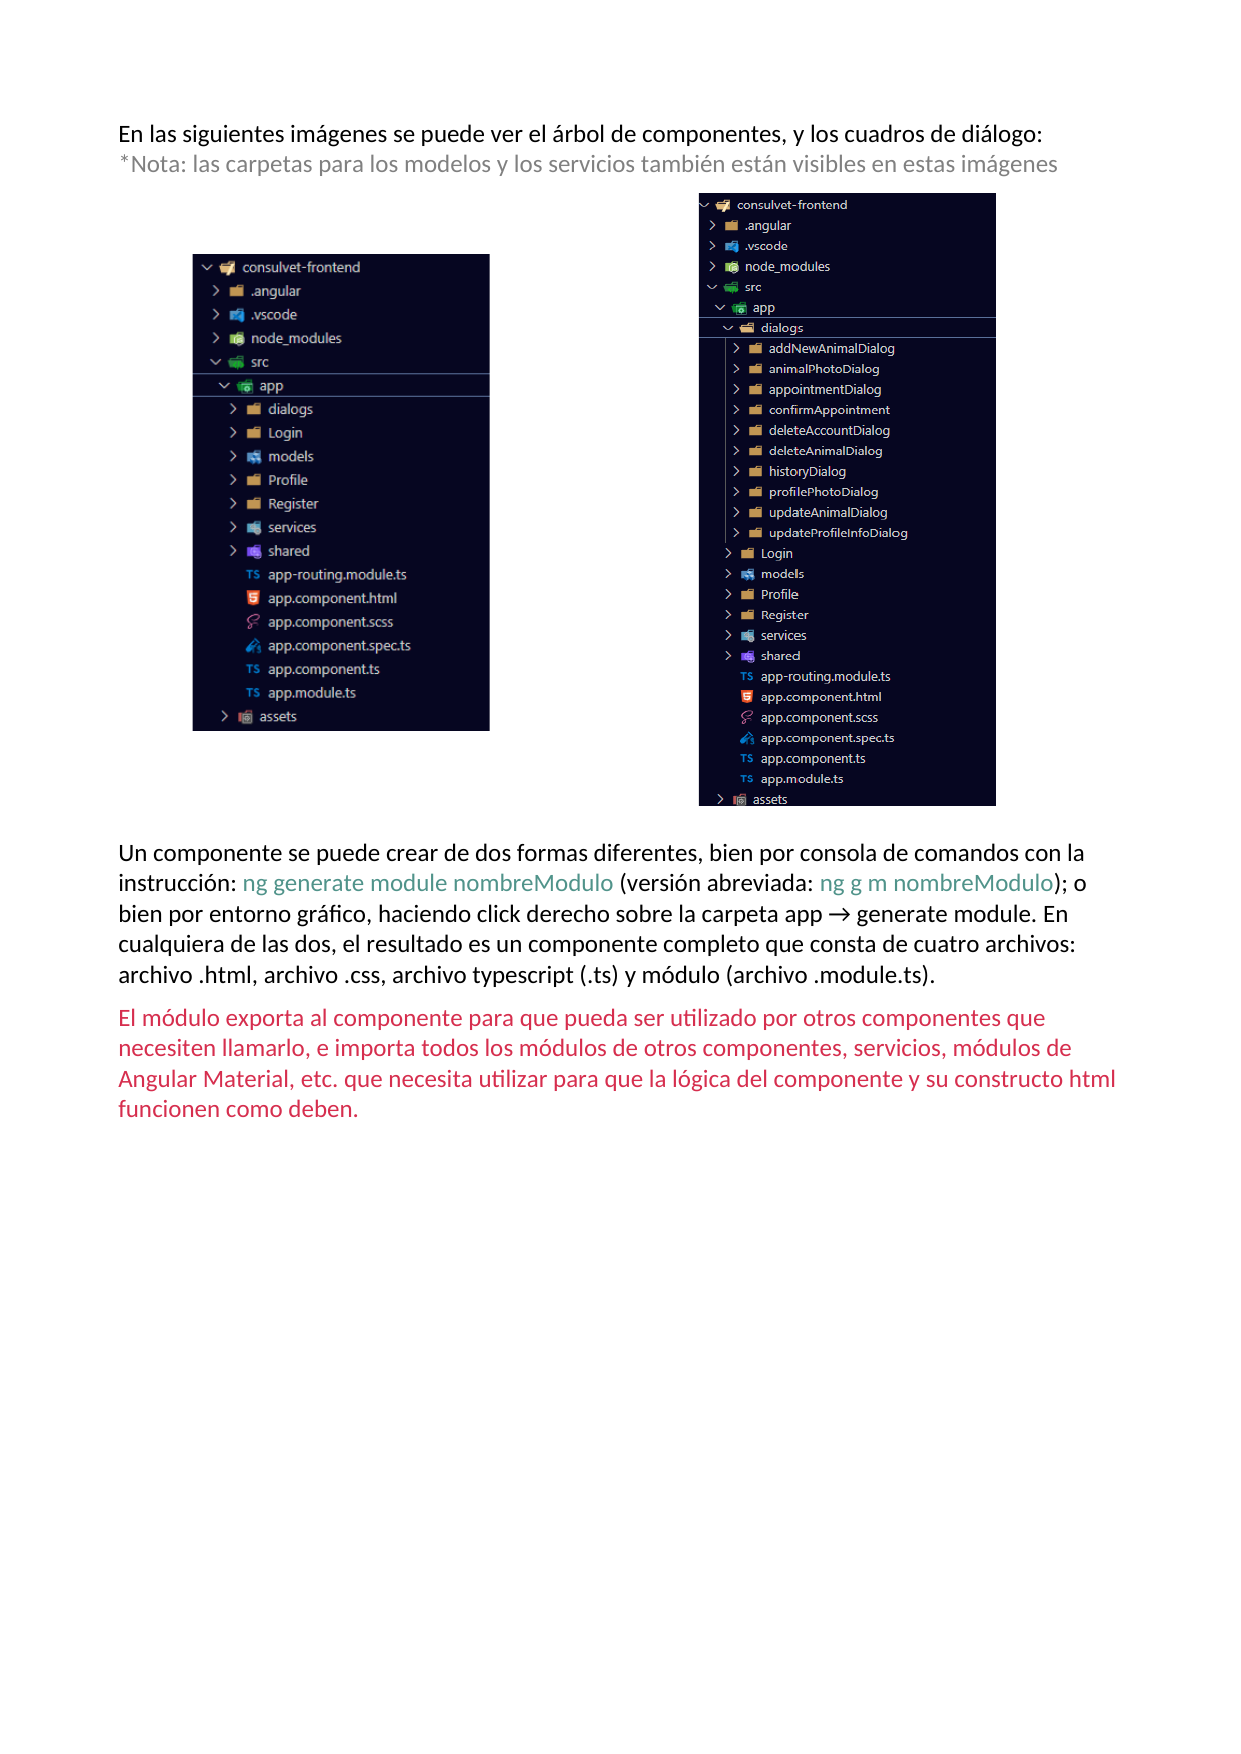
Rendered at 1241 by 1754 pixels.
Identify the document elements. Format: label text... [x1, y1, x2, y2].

picture [192, 254, 490, 731]
picture [698, 193, 996, 806]
text En las siguientes imágenes se puede ver el árbol de componentes, y los cuadros de diálogo: *Nota: las carpetas para los modelos y los servicios también están visibles en estas imágenes [118, 118, 1122, 179]
text El módulo exporta al componente para que pueda ser utilizado por otros componentes que necesiten llamarlo, e importa todos los módulos de otros componentes, servicios, módulos de Angular Material, etc. que necesita utilizar para que la lógica del componente y su constructo html funcionen como deben. [118, 1002, 1122, 1124]
text Un componente se puede crear de dos formas diferentes, bien por consola de comandos con la instrucción: ng generate module nombreModulo (versión abreviada: ng g m nombreModulo); o bien por entorno gráfico, haciendo click derecho sobre la carpeta app → generate module. En cualquiera de las dos, el resultado es un componente completo que consta de cuatro archivos: archivo .html, archivo .css, archivo typescript (.ts) y módulo (archivo .module.ts). [118, 837, 1122, 989]
